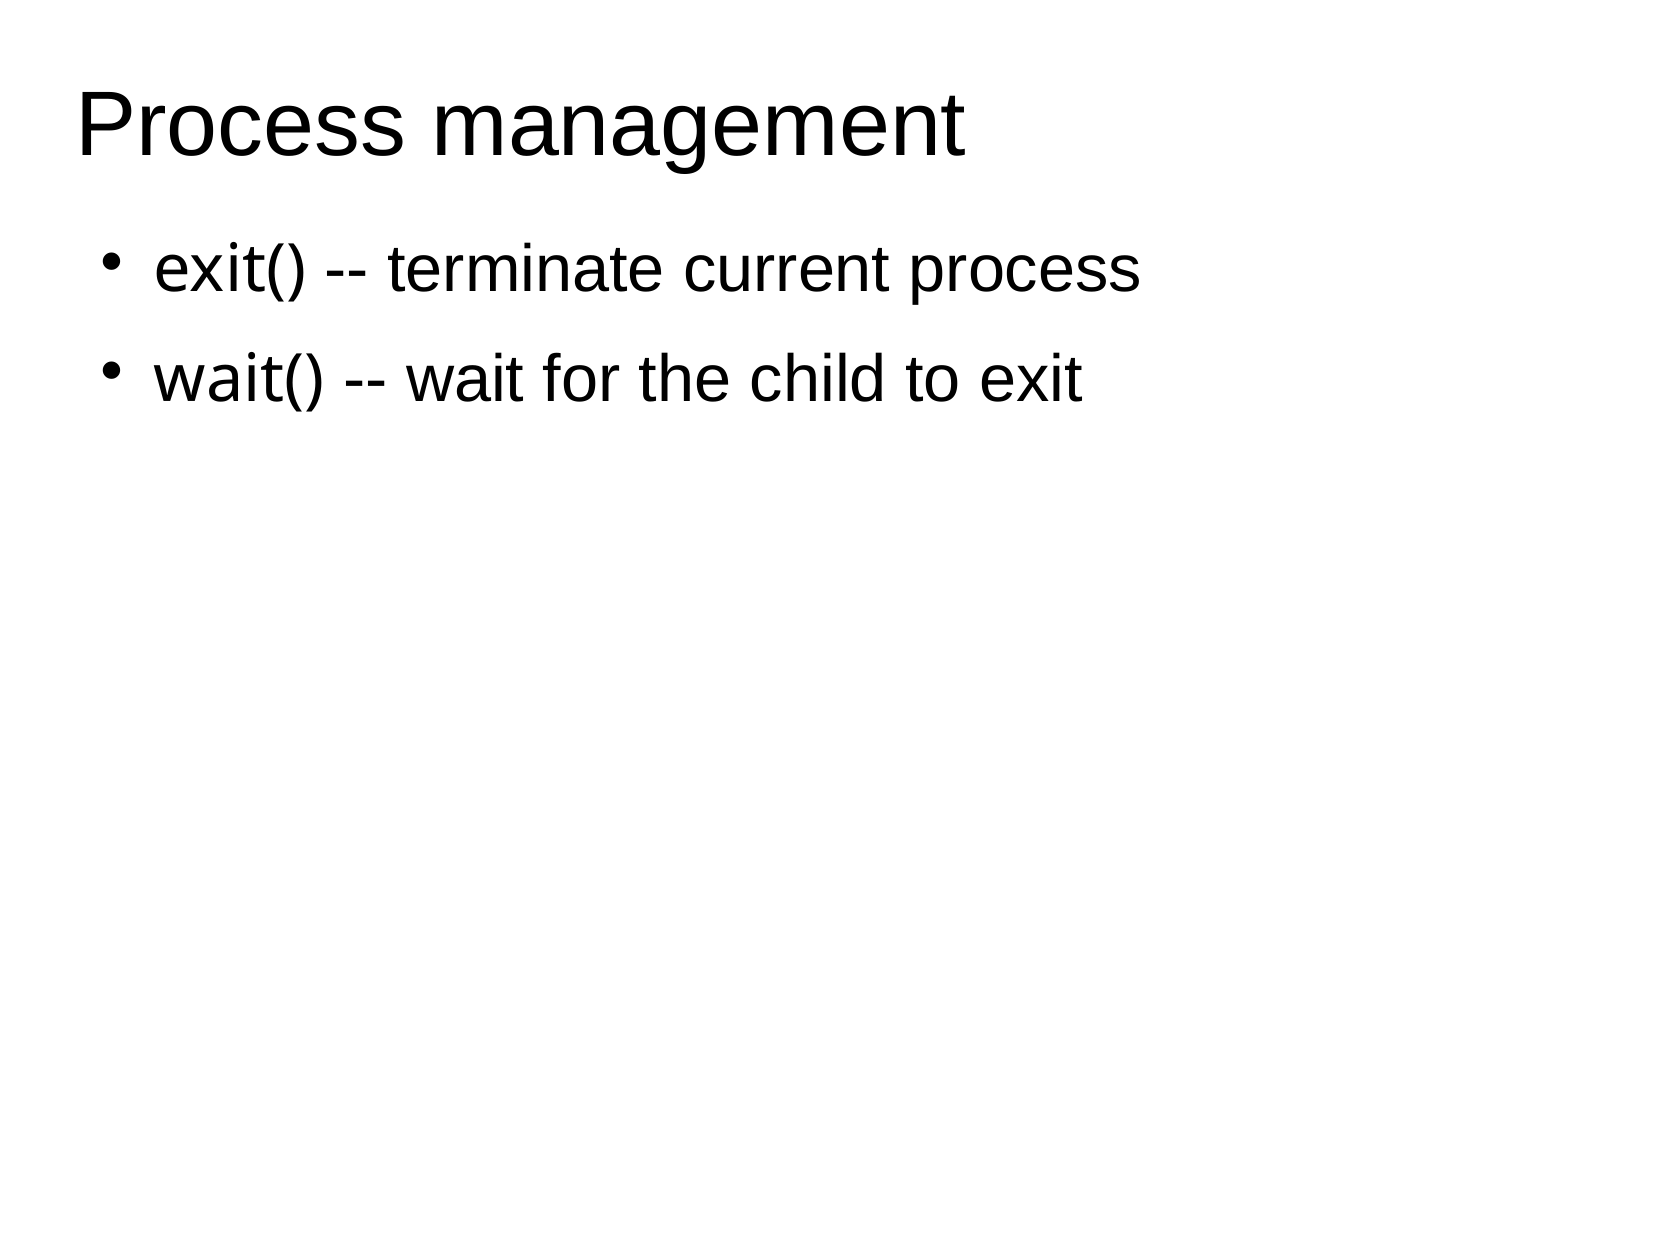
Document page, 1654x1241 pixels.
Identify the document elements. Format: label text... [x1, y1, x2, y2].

list exit() -- terminate current process wait() -- wait for the child to exit [82, 225, 1571, 1163]
title Process management [75, 49, 1538, 188]
